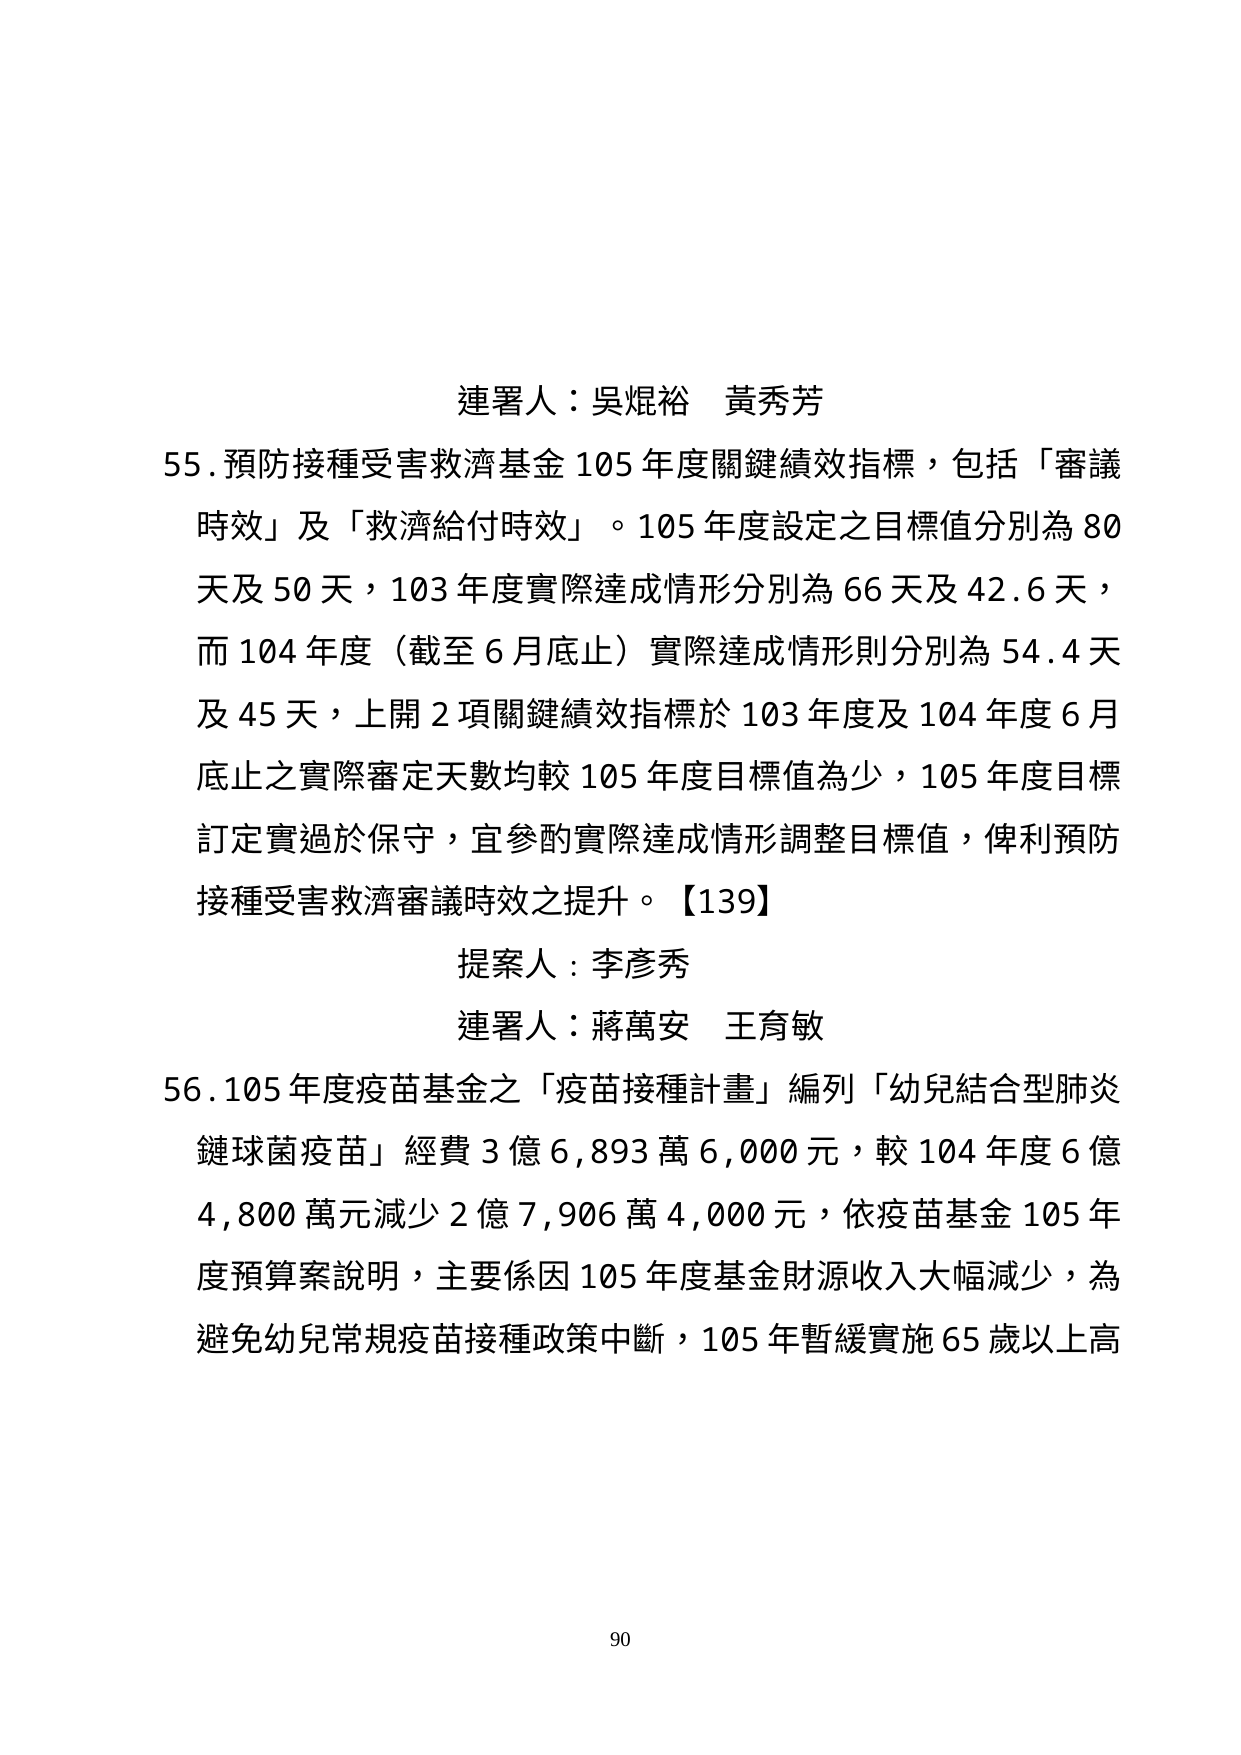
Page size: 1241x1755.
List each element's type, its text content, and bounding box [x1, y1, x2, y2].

text 56.105年度疫苗基金之「疫苗接種計畫」編列「幼兒結合型肺炎鏈球菌疫苗」經費3億6,893萬6,000元，較104年度6億4,800萬元減少2億7,906萬4,000元，依疫苗基金105年度預算案說明，主要係因105年度基金財源收入大幅減少，為避免幼兒常規疫苗接種政策中斷，105年暫緩實施65歲以上高 [162, 1045, 1122, 1358]
text 55.預防接種受害救濟基金105年度關鍵績效指標，包括「審議時效」及「救濟給付時效」。105年度設定之目標值分別為80天及50天，103年度實際達成情形分別為66天及42.6天，而104年度（截至6月底止）實際達成情形則分別為54.4天及45天，上開2項關鍵績效指標於103年度及104年度6月底止之實際審定天數均較105年度目標值為少，105年度目標訂定實過於保守，宜參酌實際達成情形調整目標值，俾利預防接種受害救濟審議時效之提升。【139】 [162, 420, 1122, 920]
text 連署人：蔣萬安 王育敏 [236, 983, 1122, 1045]
text 提案人﹕李彥秀 [236, 920, 1122, 983]
text 連署人：吳焜裕 黃秀芳 [236, 358, 1122, 420]
